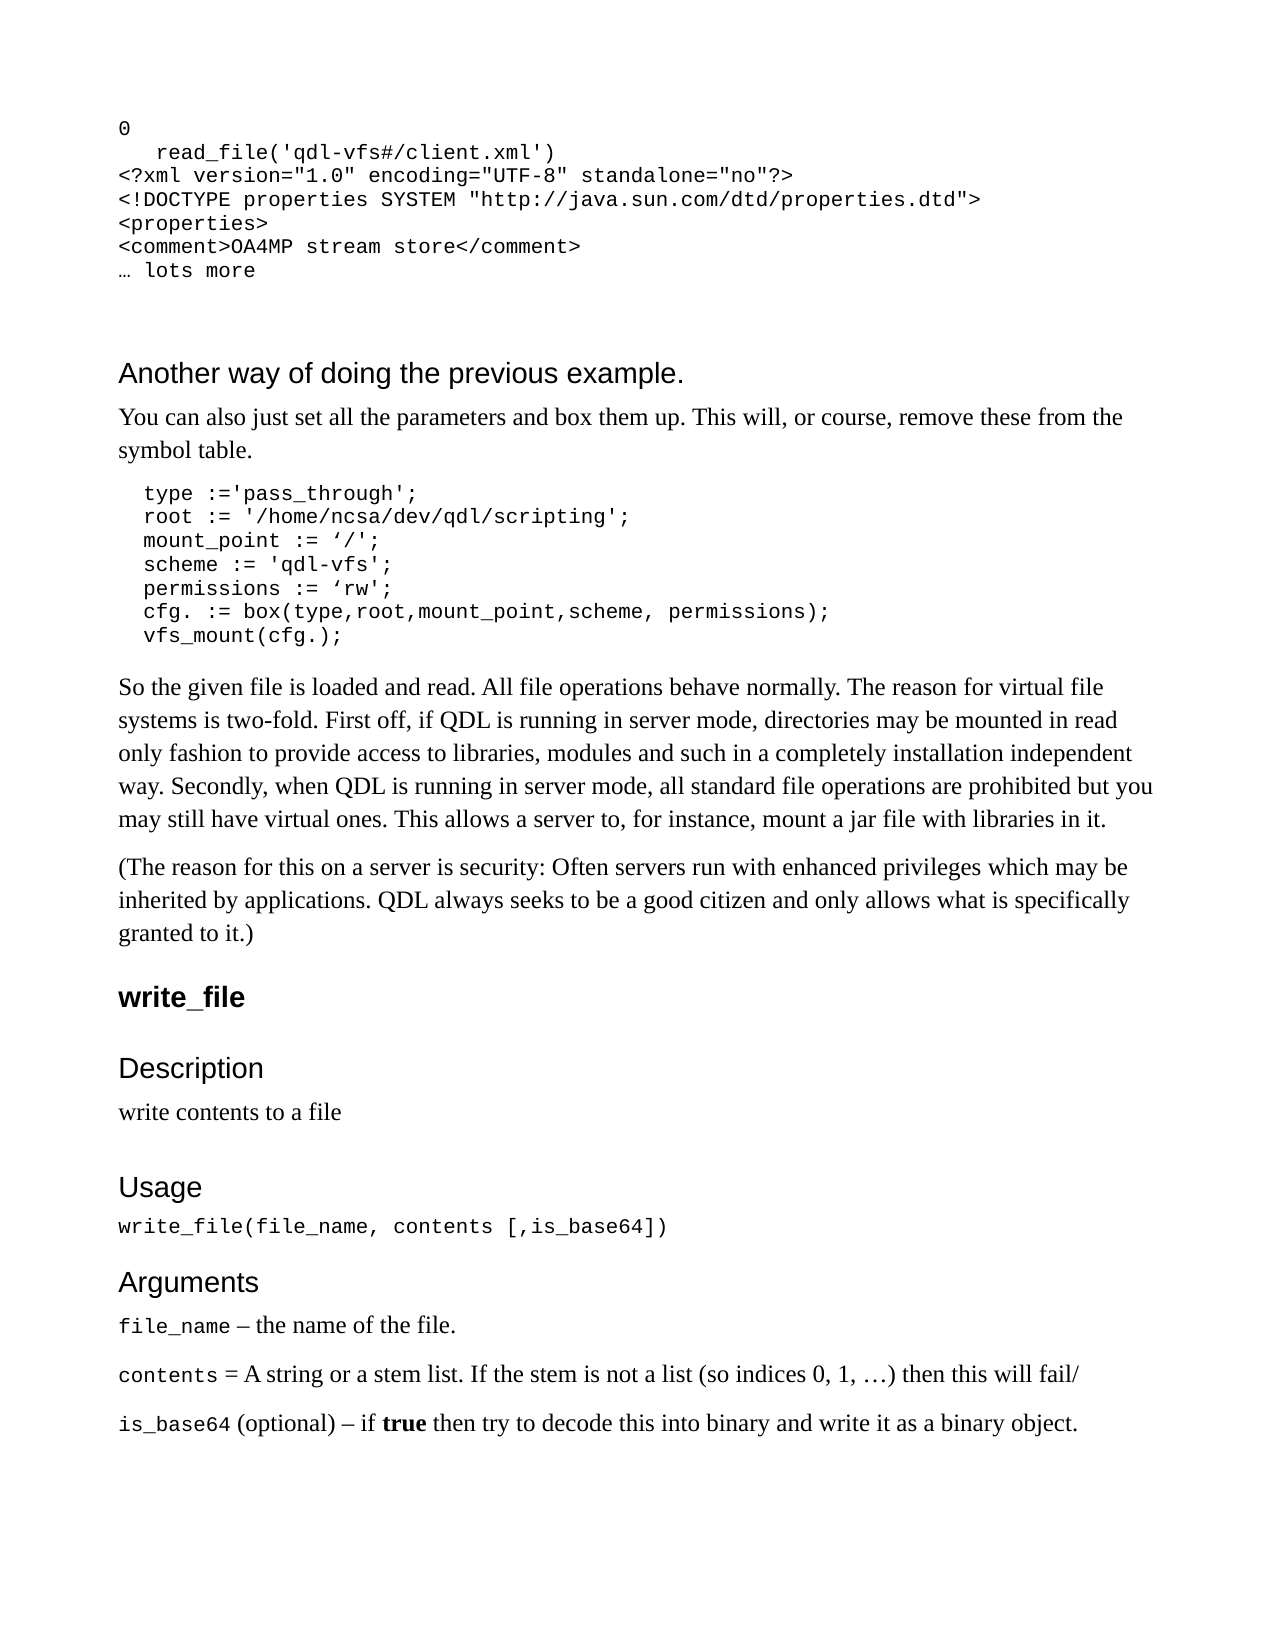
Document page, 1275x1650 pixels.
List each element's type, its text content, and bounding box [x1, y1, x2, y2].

text contents = A string or a stem list. If the stem is not a list (so indices 0, 1, …) then this will fail/ [118, 1359, 1157, 1389]
text root := '/home/ncsa/dev/qdl/scripting'; [118, 507, 1157, 530]
text cfg. := box(type,root,mount_point,scheme, permissions); [118, 601, 1157, 625]
subtitle write_file [118, 980, 1157, 1014]
text You can also just set all the parameters and box them up. This will, or course, remove these from the symbol table. [118, 402, 1157, 464]
text <?xml version="1.0" encoding="UTF-8" standalone="no"?> [118, 165, 1157, 189]
text So the given file is loaded and read. All file operations behave normally. The reason for virtual file systems is two-fold. First off, if QDL is running in server mode, directories may be mounted in read only fashion to provide access to libraries, modules and such in a completely installation independent way. Secondly, when QDL is running in server mode, all standard file operations are prohibited but you may still have virtual ones. This allows a server to, for instance, mount a jar file with libraries in it. [118, 672, 1157, 833]
text (The reason for this on a server is security: Often servers run with enhanced privileges which may be inherited by applications. QDL always seeks to be a good citizen and only allows what is specifically granted to it.) [118, 852, 1157, 947]
text type :='pass_through'; [118, 483, 1157, 507]
text permissions := ‘rw'; [118, 577, 1157, 601]
subtitle Another way of doing the previous example. [118, 356, 1157, 390]
text <comment>OA4MP stream store</comment> [118, 236, 1157, 260]
text write contents to a file [118, 1097, 1157, 1126]
text vfs_mount(cfg.); [118, 625, 1157, 672]
text write_file(file_name, contents [,is_base64]) [118, 1216, 1157, 1239]
subtitle Description [118, 1051, 1157, 1085]
text file_name – the name of the file. [118, 1311, 1157, 1340]
text read_file('qdl-vfs#/client.xml') [118, 142, 1157, 165]
text 0 [118, 118, 1157, 142]
subtitle Arguments [118, 1264, 1157, 1298]
text … lots more [118, 260, 1157, 284]
text mount_point := ‘/'; [118, 530, 1157, 554]
text scheme := 'qdl-vfs'; [118, 554, 1157, 577]
text <properties> [118, 213, 1157, 236]
text <!DOCTYPE properties SYSTEM "http://java.sun.com/dtd/properties.dtd"> [118, 189, 1157, 213]
text is_base64 (optional) – if true then try to decode this into binary and write it as a binary object. [118, 1408, 1157, 1437]
subtitle Usage [118, 1170, 1157, 1203]
